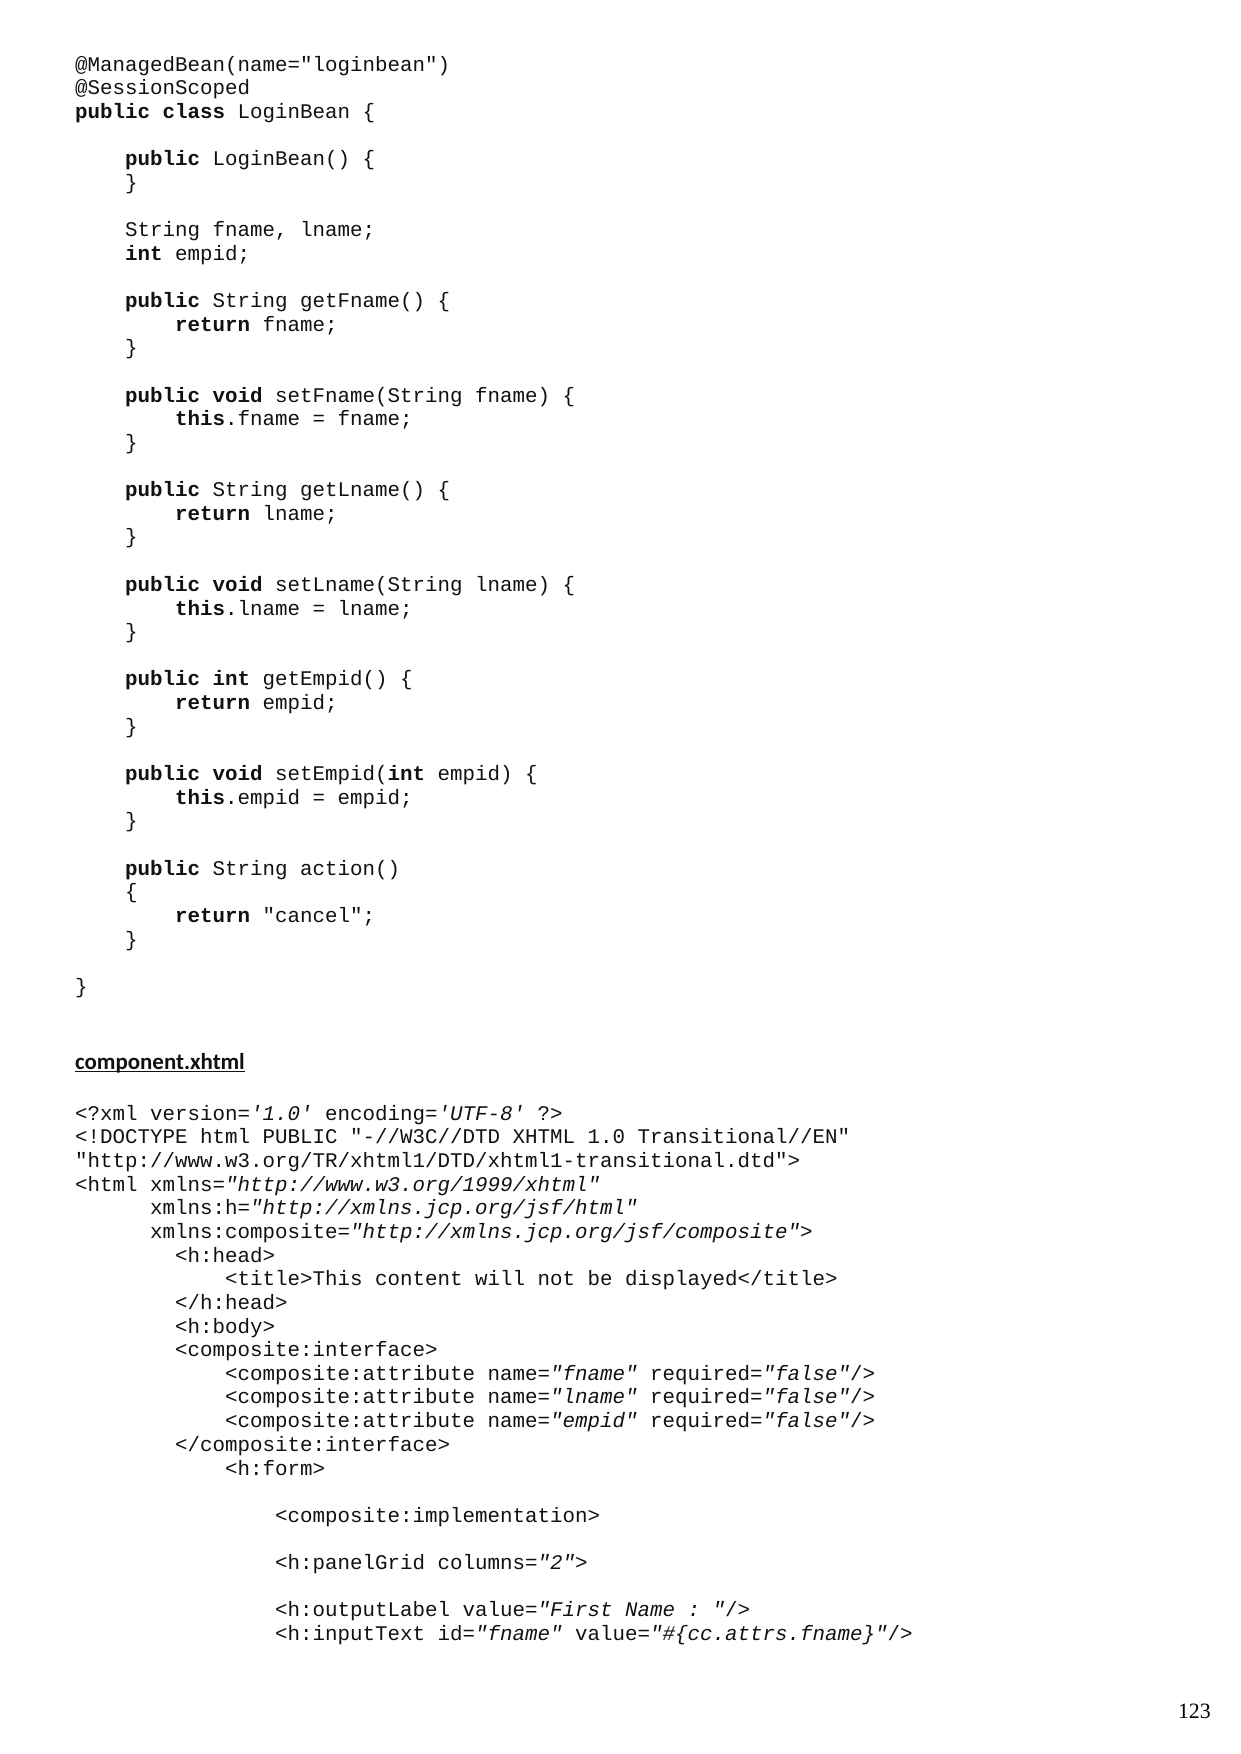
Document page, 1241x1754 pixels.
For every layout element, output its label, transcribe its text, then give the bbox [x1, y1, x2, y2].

text { [75, 881, 1211, 905]
text component.xhtml [75, 1047, 1211, 1075]
text int empid; [75, 243, 1211, 266]
text public void setEmpid(int empid) { [75, 763, 1211, 787]
text @ManagedBean(name="loginbean") [75, 54, 1211, 77]
text } [75, 172, 1211, 196]
text <h:head> [75, 1245, 1211, 1268]
text </composite:interface> [75, 1434, 1211, 1457]
text @SessionScoped [75, 77, 1211, 101]
text xmlns:h="http://xmlns.jcp.org/jsf/html" [75, 1197, 1211, 1221]
text <h:outputLabel value="First Name : "/> [75, 1599, 1211, 1623]
text } [75, 810, 1211, 834]
text xmlns:composite="http://xmlns.jcp.org/jsf/composite"> [75, 1221, 1211, 1245]
text <?xml version='1.0' encoding='UTF-8' ?> [75, 1103, 1211, 1126]
text } [75, 432, 1211, 456]
text String fname, lname; [75, 219, 1211, 243]
text public LoginBean() { [75, 148, 1211, 172]
text public String action() [75, 858, 1211, 881]
text public class LoginBean { [75, 101, 1211, 124]
text <title>This content will not be displayed</title> [75, 1268, 1211, 1292]
text <composite:interface> [75, 1339, 1211, 1363]
text <html xmlns="http://www.w3.org/1999/xhtml" [75, 1174, 1211, 1197]
text this.empid = empid; [75, 787, 1211, 810]
text return "cancel"; [75, 905, 1211, 928]
text </h:head> [75, 1292, 1211, 1316]
text <composite:attribute name="fname" required="false"/> [75, 1363, 1211, 1387]
text <composite:attribute name="lname" required="false"/> [75, 1387, 1211, 1410]
text <h:inputText id="fname" value="#{cc.attrs.fname}"/> [75, 1623, 1211, 1647]
text <h:panelGrid columns="2"> [75, 1552, 1211, 1576]
text } [75, 527, 1211, 550]
text <!DOCTYPE html PUBLIC "-//W3C//DTD XHTML 1.0 Transitional//EN" "http://www.w3.org/TR/xhtml1/DTD/xhtml1-transitional.dtd"> [75, 1126, 1211, 1174]
text this.fname = fname; [75, 408, 1211, 432]
text public void setFname(String fname) { [75, 385, 1211, 408]
text } [75, 716, 1211, 739]
text return fname; [75, 314, 1211, 337]
text public void setLname(String lname) { [75, 574, 1211, 597]
text return empid; [75, 692, 1211, 716]
text public int getEmpid() { [75, 668, 1211, 692]
text public String getLname() { [75, 479, 1211, 503]
text <h:form> [75, 1457, 1211, 1481]
text <composite:implementation> [75, 1505, 1211, 1528]
text this.lname = lname; [75, 597, 1211, 621]
text } [75, 976, 1211, 999]
text <composite:attribute name="empid" required="false"/> [75, 1410, 1211, 1434]
text return lname; [75, 503, 1211, 527]
text <h:body> [75, 1316, 1211, 1339]
text } [75, 621, 1211, 645]
text } [75, 928, 1211, 952]
text } [75, 337, 1211, 361]
text public String getFname() { [75, 290, 1211, 314]
